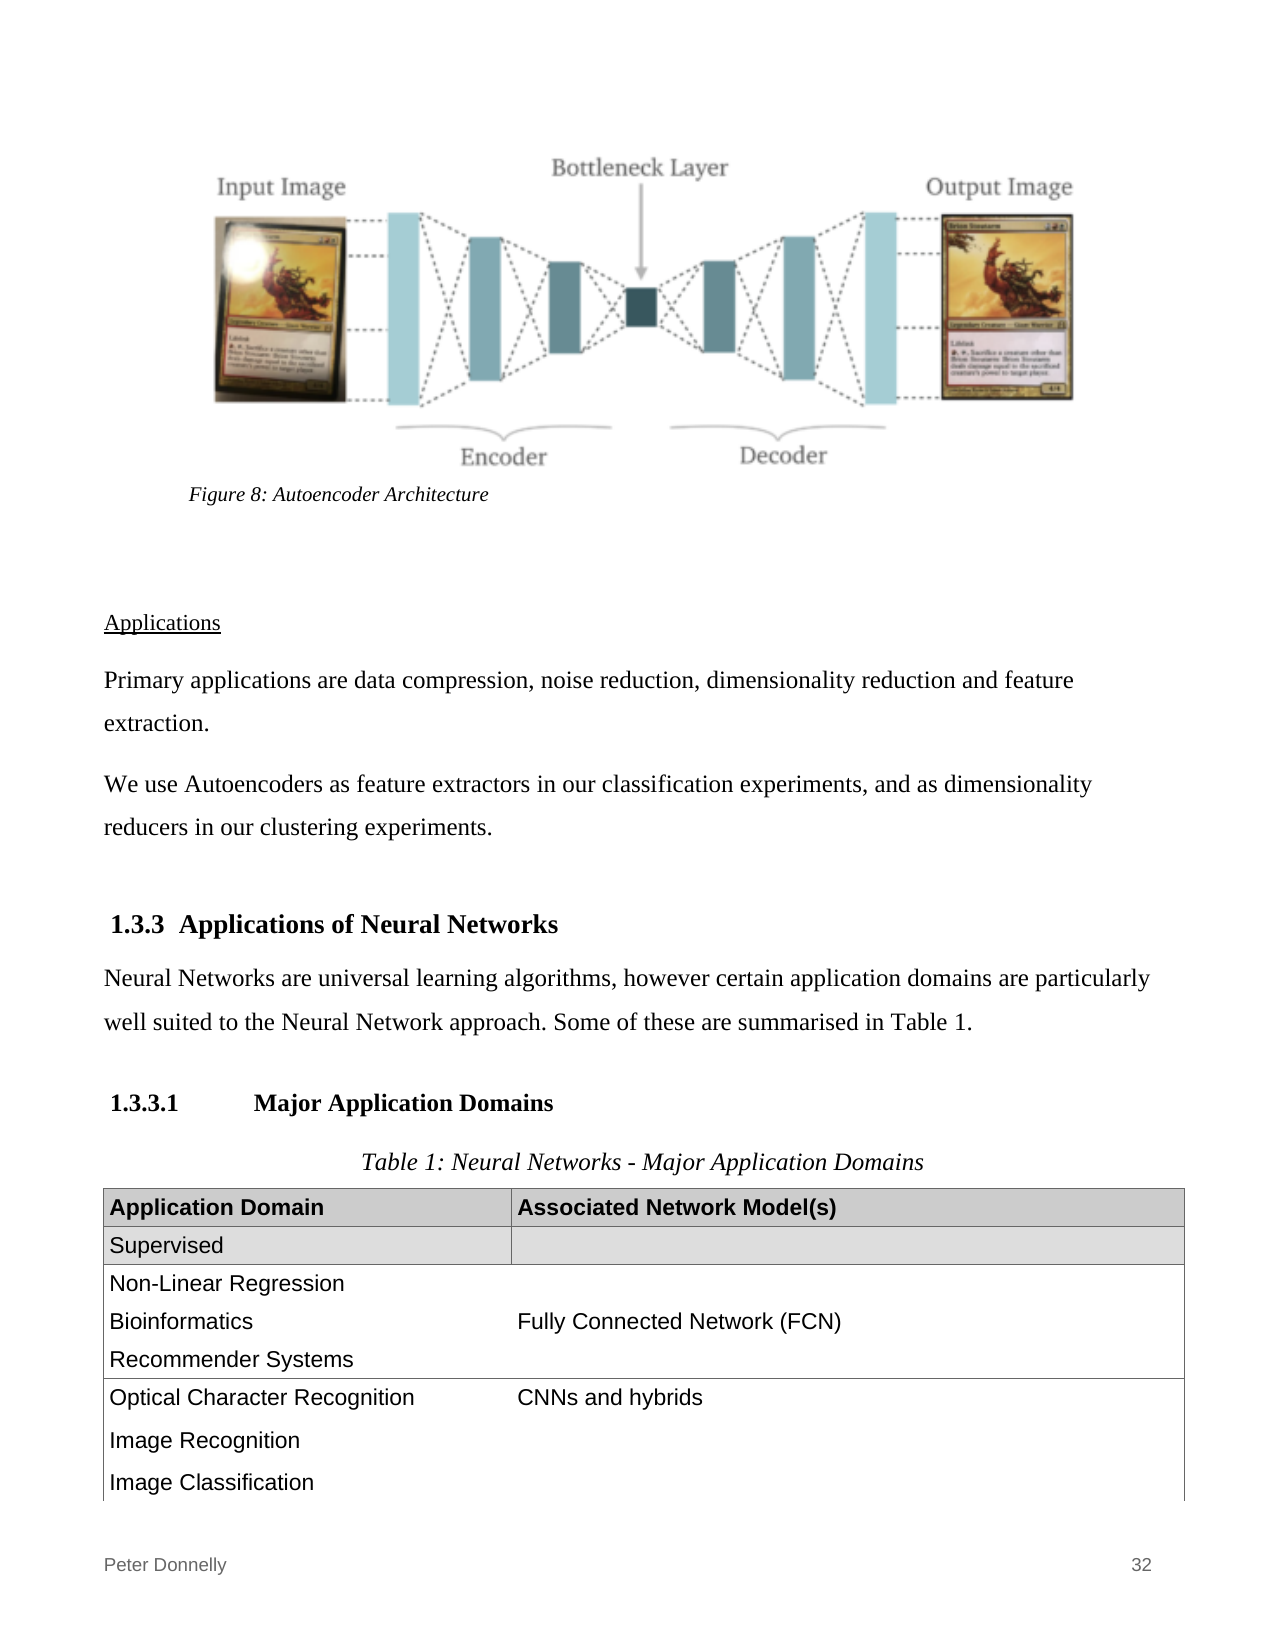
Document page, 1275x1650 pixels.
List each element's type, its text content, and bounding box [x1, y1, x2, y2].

table_cell Image Classification [104, 1463, 511, 1501]
subtitle Major Application Domains [103, 1088, 1181, 1117]
table_cell Bioinformatics [104, 1302, 511, 1340]
text Primary applications are data compression, noise reduction, dimensionality reduction and feature extraction. [103, 665, 1181, 737]
picture [188, 147, 1103, 482]
text Table 1: Neural Networks - Major Application Domains [103, 1147, 1181, 1176]
table_cell CNNs and hybrids [511, 1379, 1184, 1501]
table_cell [512, 1227, 1184, 1264]
table_cell Non-Linear Regression [104, 1265, 511, 1302]
table_cell Optical Character Recognition [104, 1379, 511, 1416]
table_header Associated Network Model(s) [512, 1189, 1184, 1226]
table_cell Recommender Systems [104, 1340, 511, 1378]
text Neural Networks are universal learning algorithms, however certain application domains are particularly well suited to the Neural Network approach. Some of these are summarised in Table 1. [103, 963, 1181, 1035]
text We use Autoencoders as feature extractors in our classification experiments, and as dimensionality reducers in our clustering experiments. [103, 769, 1181, 841]
table_cell Supervised [104, 1227, 511, 1264]
subtitle Applications of Neural Networks [103, 909, 1181, 940]
table_cell Image Recognition [104, 1416, 511, 1463]
text Figure 8: Autoencoder Architecture [188, 482, 1102, 506]
table_header Application Domain [104, 1189, 511, 1226]
subtitle Applications [86, 609, 1181, 636]
table_cell Fully Connected Network (FCN) [511, 1265, 1184, 1378]
